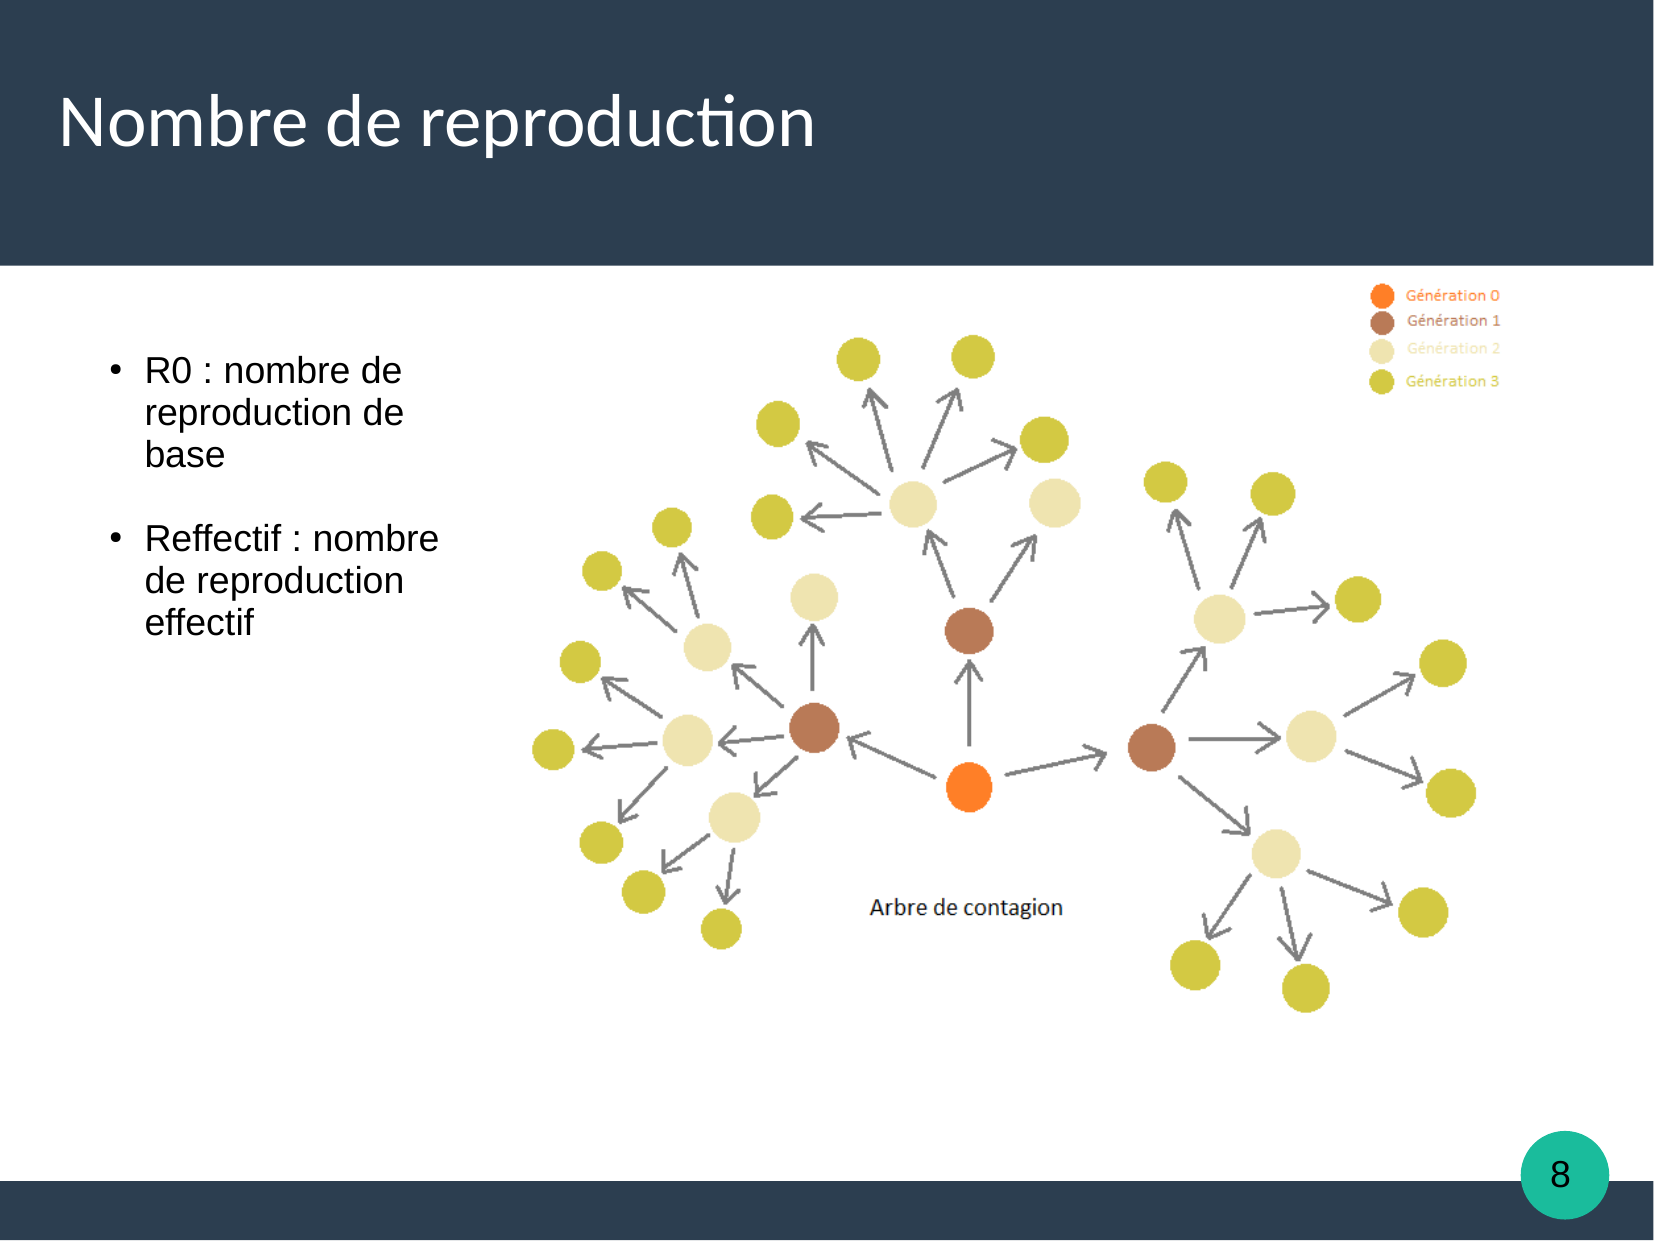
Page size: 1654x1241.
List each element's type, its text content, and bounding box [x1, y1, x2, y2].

picture [496, 275, 1548, 1028]
text_box R0 : nombre de reproduction de base Reffectif : nombre de reproduction effectif [94, 342, 497, 652]
text_box 8 [1535, 1145, 1610, 1227]
title Nombre de reproduction [59, 49, 1595, 207]
